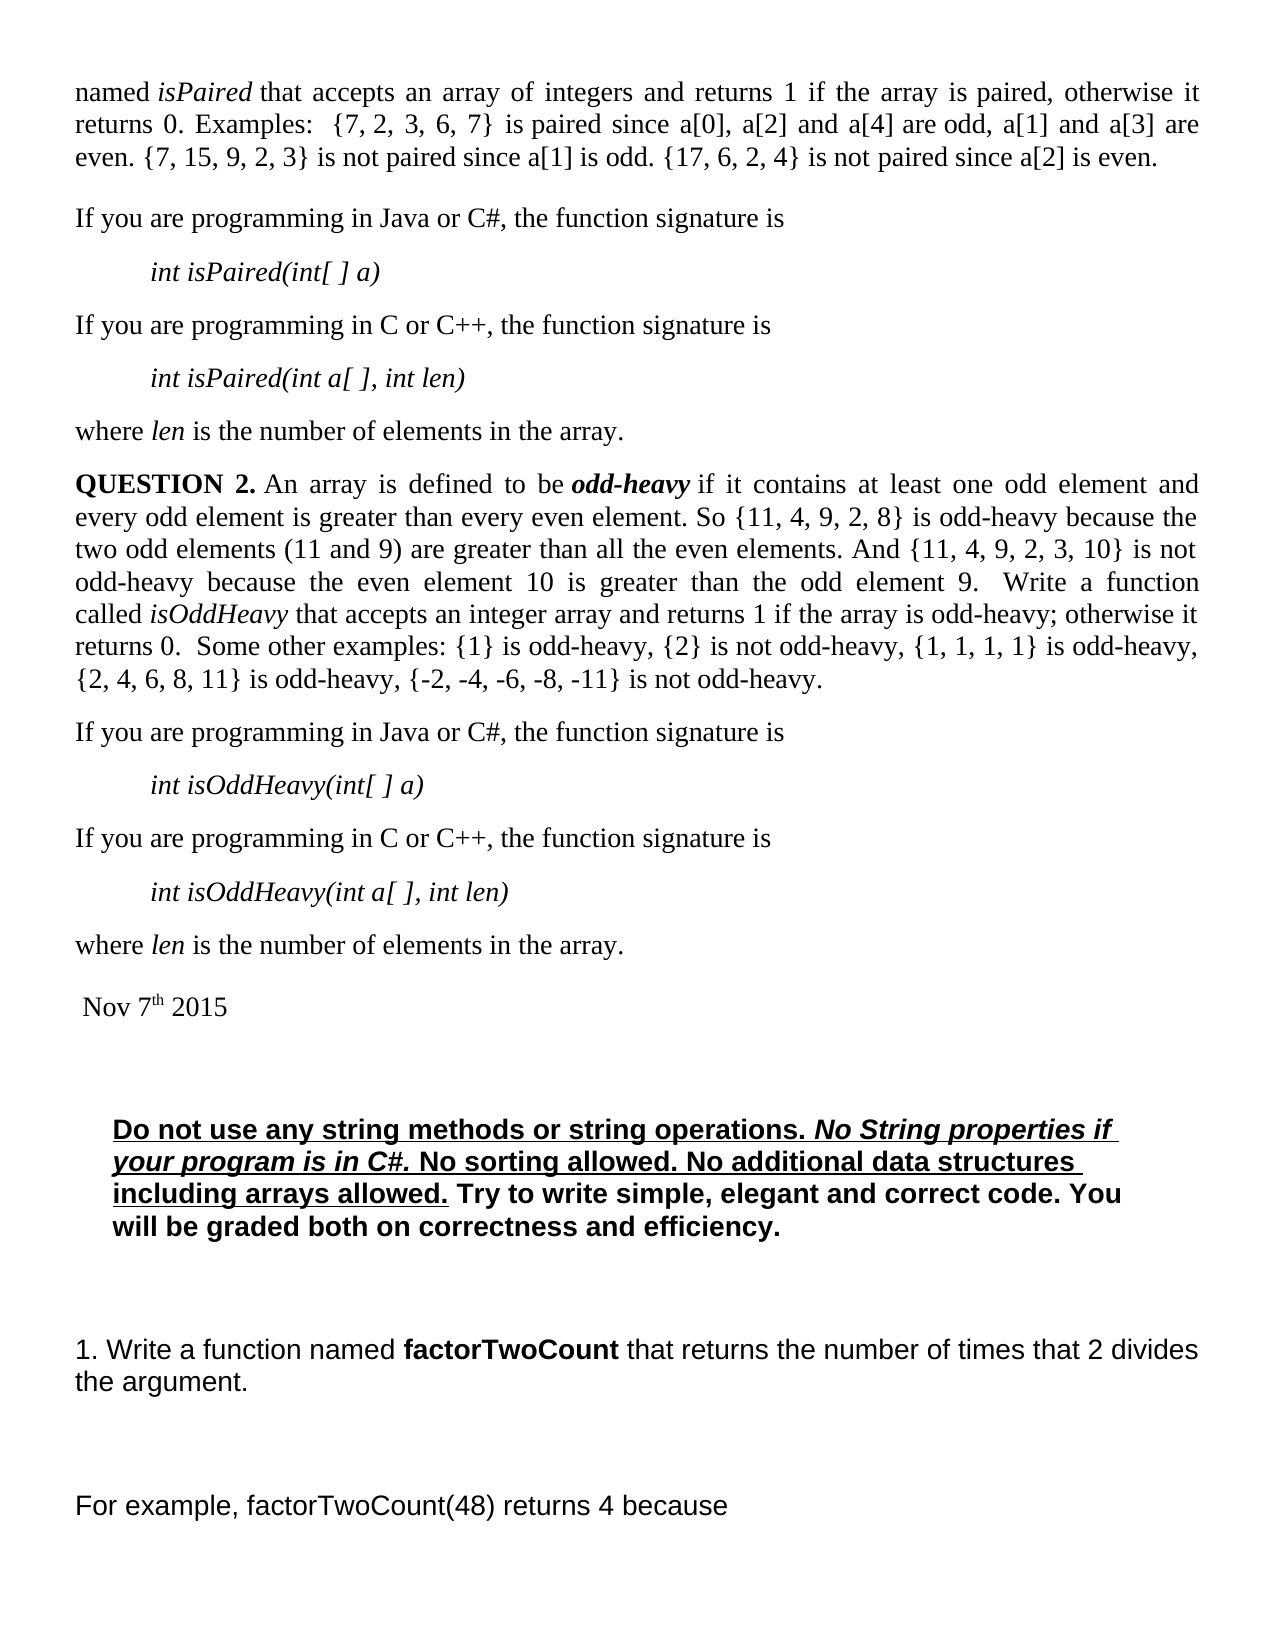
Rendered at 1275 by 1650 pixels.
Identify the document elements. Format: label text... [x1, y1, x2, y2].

text where len is the number of elements in the array. [75, 414, 1200, 447]
text named isPaired that accepts an array of integers and returns 1 if the array is paired, otherwise it returns 0. Examples: {7, 2, 3, 6, 7} is paired since a[0], a[2] and a[4] are odd, a[1] and a[3] are even. {7, 15, 9, 2, 3} is not paired since a[1] is odd. {17, 6, 2, 4} is not paired since a[2] is even. [75, 75, 1200, 172]
text If you are programming in Java or C#, the function signature is [75, 201, 1200, 234]
text If you are programming in C or C++, the function signature is [75, 822, 1200, 854]
text int isOddHeavy(int a[ ], int len) [75, 875, 1200, 907]
text int isPaired(int[ ] a) [75, 254, 1200, 287]
text int isPaired(int a[ ], int len) [75, 361, 1200, 393]
text If you are programming in Java or C#, the function signature is [75, 715, 1200, 747]
text Nov 7th 2015 [75, 989, 1200, 1022]
text For example, factorTwoCount(48) returns 4 because [75, 1488, 1200, 1521]
text Do not use any string methods or string operations. No String properties if your program is in C#. No sorting allowed. No additional data structures including arrays allowed. Try to write simple, elegant and correct code. You will be graded both on correctness and efficiency. [112, 1113, 1162, 1242]
text int isOddHeavy(int[ ] a) [75, 768, 1200, 801]
text QUESTION 2. An array is defined to be odd-heavy if it contains at least one odd element and every odd element is greater than every even element. So {11, 4, 9, 2, 8} is odd-heavy because the two odd elements (11 and 9) are greater than all the even elements. And {11, 4, 9, 2, 3, 10} is not odd-heavy because the even element 10 is greater than the odd element 9. Write a function called isOddHeavy that accepts an integer array and returns 1 if the array is odd-heavy; otherwise it returns 0. Some other examples: {1} is odd-heavy, {2} is not odd-heavy, {1, 1, 1, 1} is odd-heavy, {2, 4, 6, 8, 11} is odd-heavy, {-2, -4, -6, -8, -11} is not odd-heavy. [75, 467, 1200, 694]
text where len is the number of elements in the array. [75, 928, 1200, 960]
text If you are programming in C or C++, the function signature is [75, 308, 1200, 340]
text 1. Write a function named factorTwoCount that returns the number of times that 2 divides the argument. [75, 1333, 1200, 1398]
